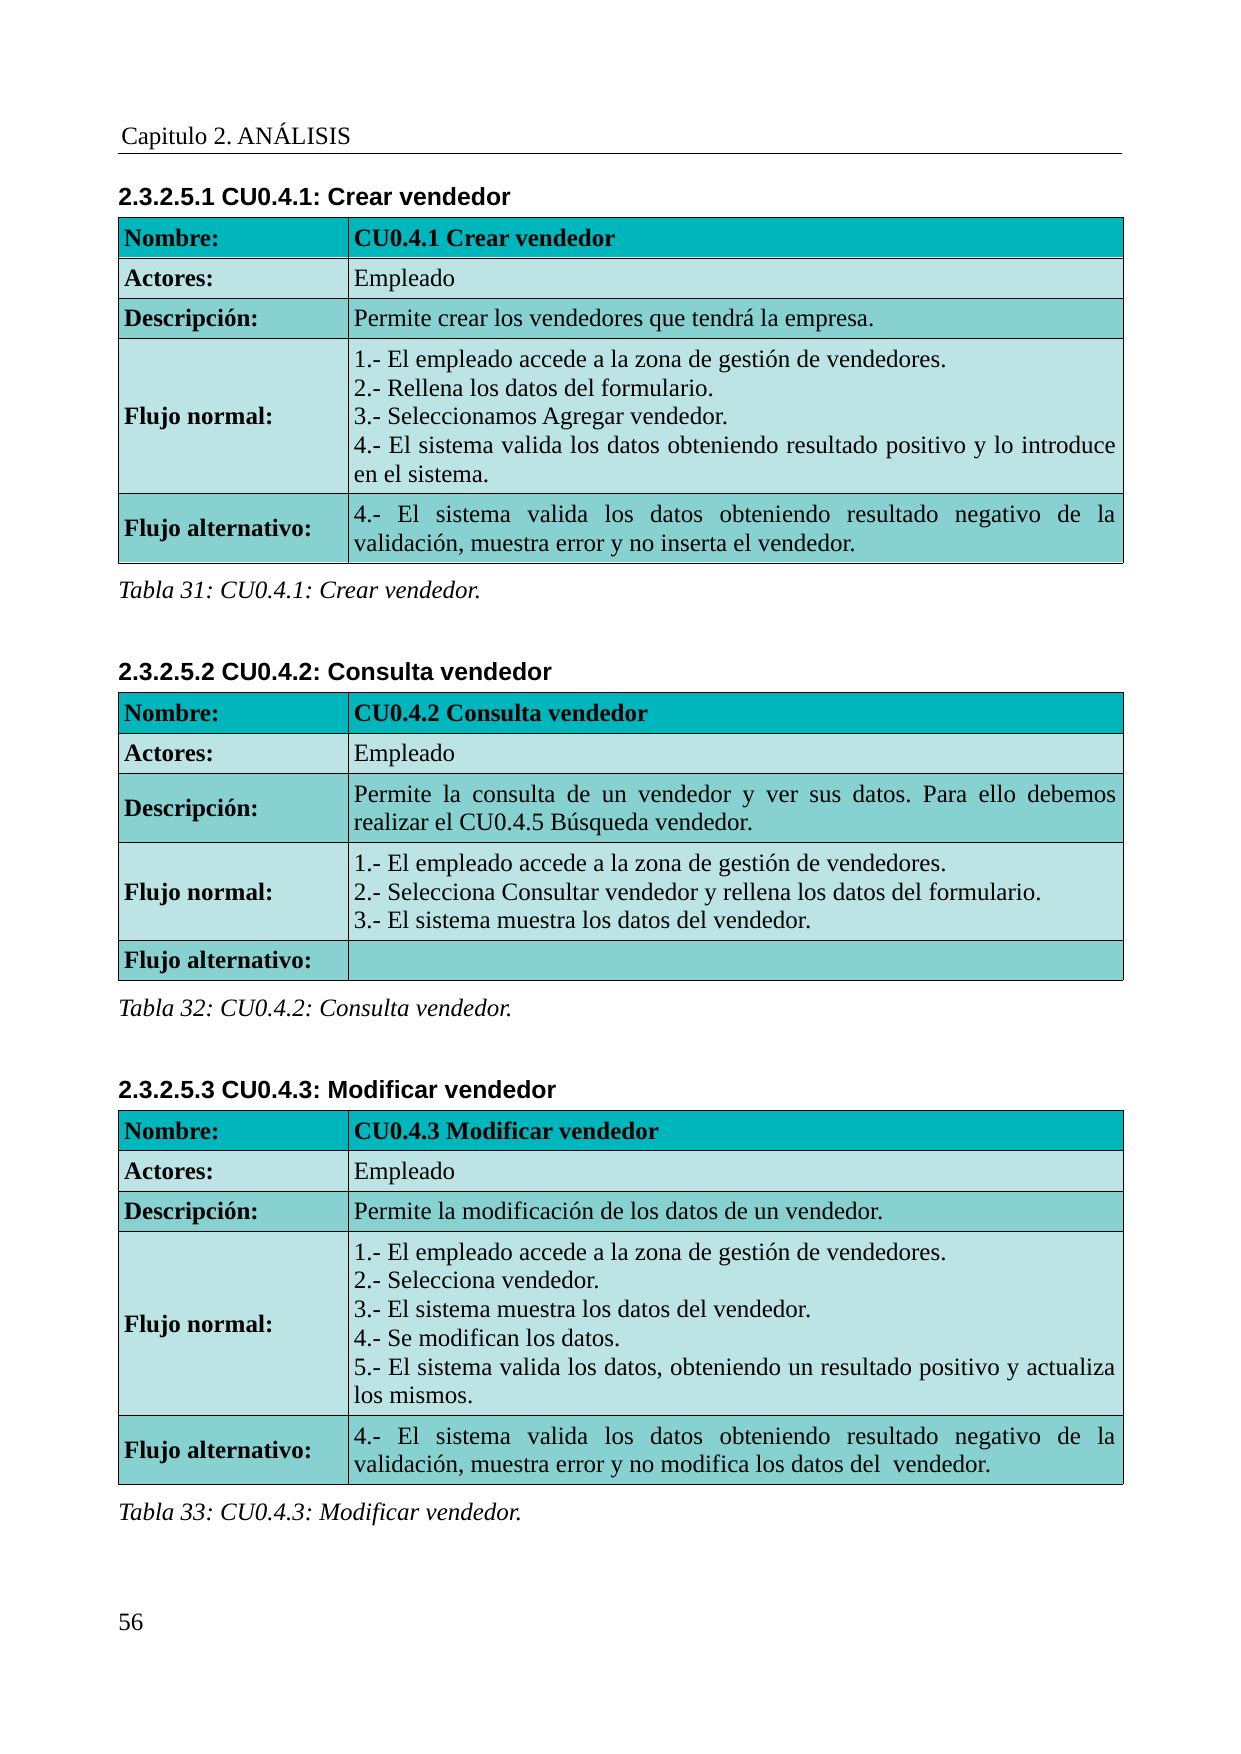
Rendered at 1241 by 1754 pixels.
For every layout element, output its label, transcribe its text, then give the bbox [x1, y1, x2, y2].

subtitle 2.3.2.5.1 CU0.4.1: Crear vendedor [118, 182, 1122, 211]
table_cell Empleado [349, 259, 1123, 298]
text Tabla 32: CU0.4.2: Consulta vendedor. [118, 993, 1122, 1021]
table_cell 4.- El sistema valida los datos obteniendo resultado negativo de la validación, muestra error y no inserta el vendedor. [349, 494, 1123, 562]
table_cell [349, 941, 1123, 980]
table_cell 1.- El empleado accede a la zona de gestión de vendedores. 2.- Rellena los datos del formulario. 3.- Seleccionamos Agregar vendedor. 4.- El sistema valida los datos obteniendo resultado positivo y lo introduce en el sistema. [349, 339, 1123, 493]
text Tabla 33: CU0.4.3: Modificar vendedor. [118, 1497, 1122, 1525]
table_cell Permite la consulta de un vendedor y ver sus datos. Para ello debemos realizar el CU0.4.5 Búsqueda vendedor. [349, 774, 1123, 842]
table_cell Empleado [349, 734, 1123, 773]
table_cell Flujo normal: [119, 339, 348, 493]
table_cell 1.- El empleado accede a la zona de gestión de vendedores. 2.- Selecciona vendedor. 3.- El sistema muestra los datos del vendedor. 4.- Se modifican los datos. 5.- El sistema valida los datos, obteniendo un resultado positivo y actualiza los mismos. [349, 1232, 1123, 1415]
table_cell Flujo alternativo: [119, 941, 348, 980]
table_cell 4.- El sistema valida los datos obteniendo resultado negativo de la validación, muestra error y no modifica los datos del vendedor. [349, 1416, 1123, 1484]
table_header Nombre: [119, 218, 348, 257]
table_cell Permite la modificación de los datos de un vendedor. [349, 1192, 1123, 1231]
table_cell Permite crear los vendedores que tendrá la empresa. [349, 299, 1123, 338]
table_cell Flujo alternativo: [119, 494, 348, 562]
table_cell Flujo normal: [119, 1232, 348, 1415]
table_header CU0.4.1 Crear vendedor [349, 218, 1123, 257]
table_cell Empleado [349, 1151, 1123, 1191]
table_header Nombre: [119, 693, 348, 733]
table_cell Descripción: [119, 1192, 348, 1231]
subtitle 2.3.2.5.3 CU0.4.3: Modificar vendedor [118, 1075, 1122, 1104]
table_header CU0.4.3 Modificar vendedor [349, 1111, 1123, 1150]
table_cell Actores: [119, 259, 348, 298]
subtitle 2.3.2.5.2 CU0.4.2: Consulta vendedor [118, 657, 1122, 686]
table_cell Actores: [119, 1151, 348, 1191]
table_cell Descripción: [119, 299, 348, 338]
table_cell Flujo alternativo: [119, 1416, 348, 1484]
table_header CU0.4.2 Consulta vendedor [349, 693, 1123, 733]
text Tabla 31: CU0.4.1: Crear vendedor. [118, 575, 1122, 604]
table_cell Flujo normal: [119, 843, 348, 940]
table_cell Descripción: [119, 774, 348, 842]
table_cell Actores: [119, 734, 348, 773]
table_header Nombre: [119, 1111, 348, 1150]
table_cell 1.- El empleado accede a la zona de gestión de vendedores. 2.- Selecciona Consultar vendedor y rellena los datos del formulario. 3.- El sistema muestra los datos del vendedor. [349, 843, 1123, 940]
